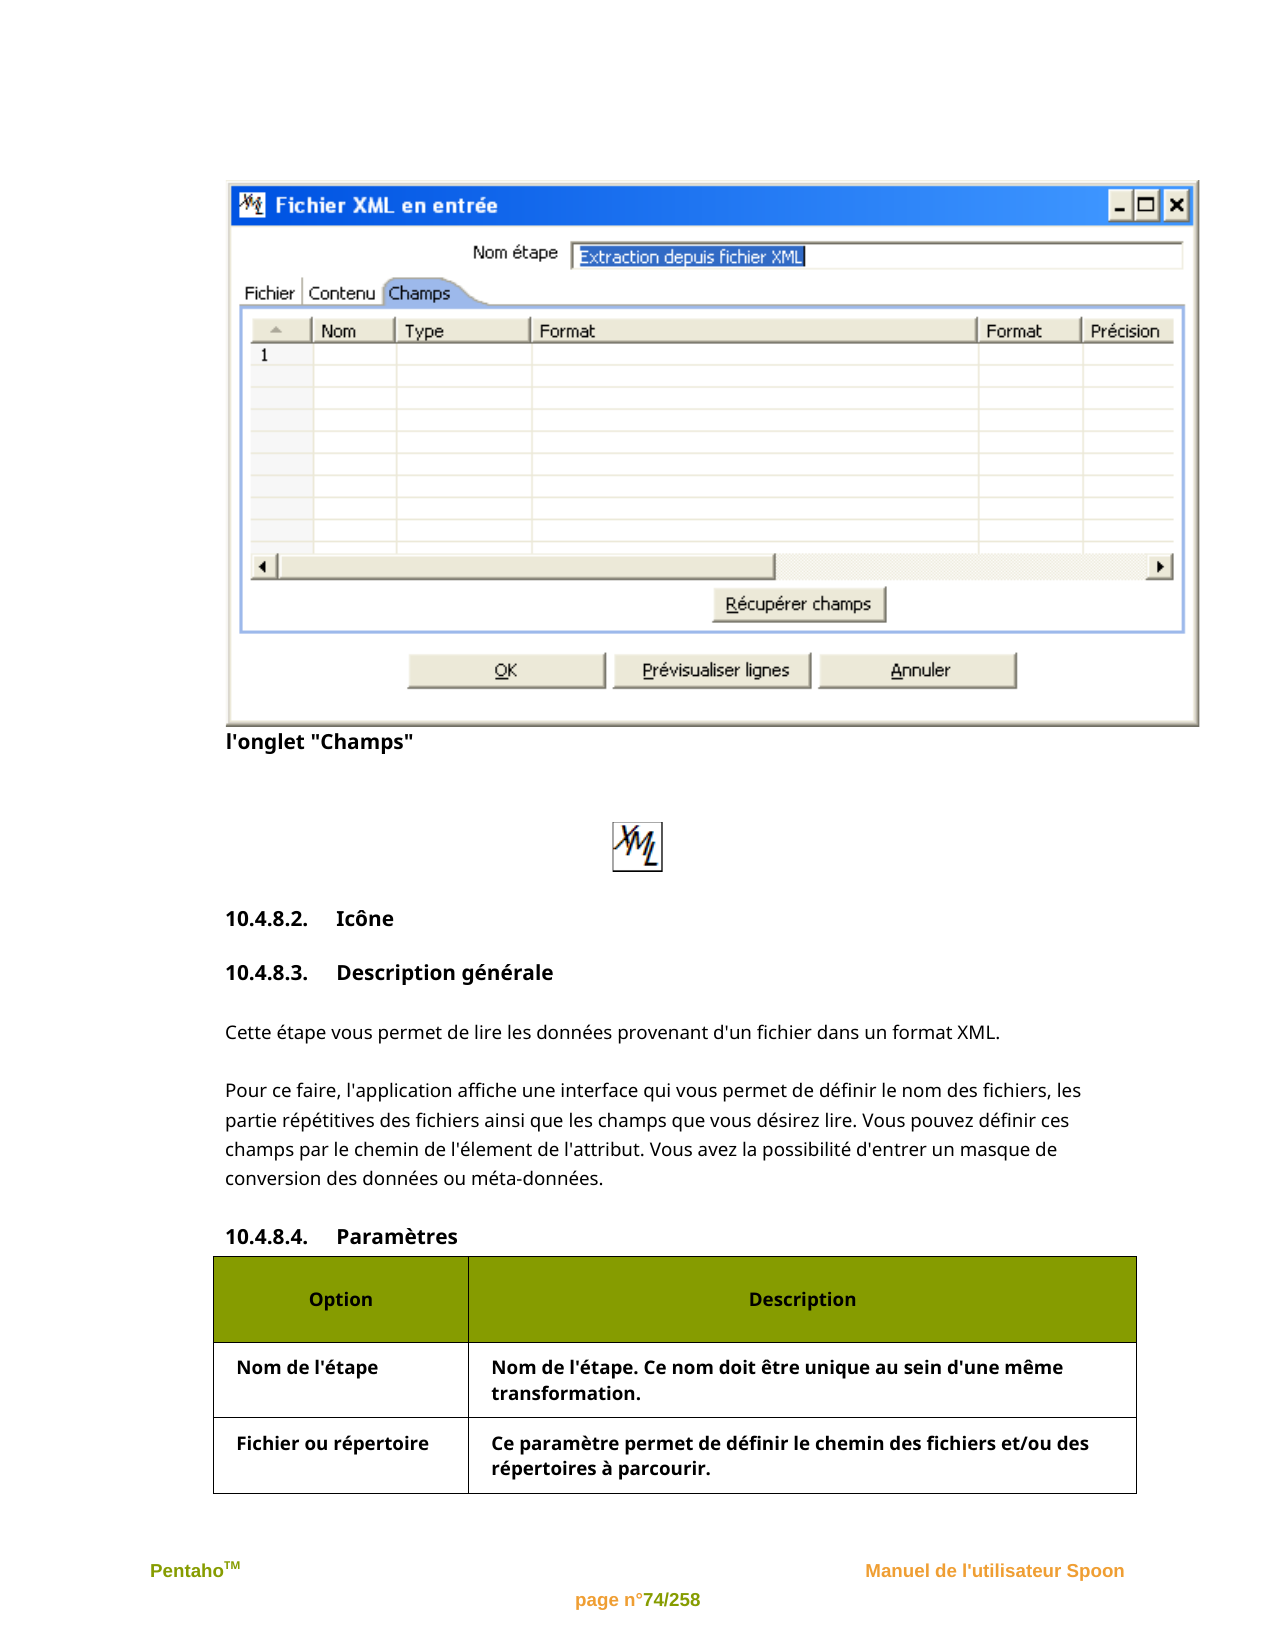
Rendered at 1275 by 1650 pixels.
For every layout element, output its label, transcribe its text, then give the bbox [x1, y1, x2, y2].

table_cell Nom de l'étape. Ce nom doit être unique au sein d'une même transformation. [469, 1343, 1136, 1417]
table_cell Nom de l'étape [214, 1343, 468, 1417]
table_cell Fichier ou répertoire [214, 1418, 468, 1493]
picture [612, 822, 663, 872]
table_header Description [469, 1257, 1136, 1342]
subtitle Icône [151, 727, 1125, 932]
table_cell Ce paramètre permet de définir le chemin des fichiers et/ou des répertoires à parcourir. [469, 1418, 1136, 1493]
text Cette étape vous permet de lire les données provenant d'un fichier dans un format XML. [225, 1016, 1125, 1045]
text l'onglet "Champs" [226, 727, 1124, 755]
subtitle Description générale [225, 957, 1125, 986]
table_header Option [214, 1257, 468, 1342]
picture [225, 180, 1200, 727]
subtitle Paramètres [225, 1221, 1125, 1250]
text Pour ce faire, l'application affiche une interface qui vous permet de définir le nom des fichiers, les partie répétitives des fichiers ainsi que les champs que vous désirez lire. Vous pouvez définir ces champs par le chemin de l'élement de l'attribut. Vous avez la possibilité d'entrer un masque de conversion des données ou méta-données. [225, 1074, 1125, 1191]
